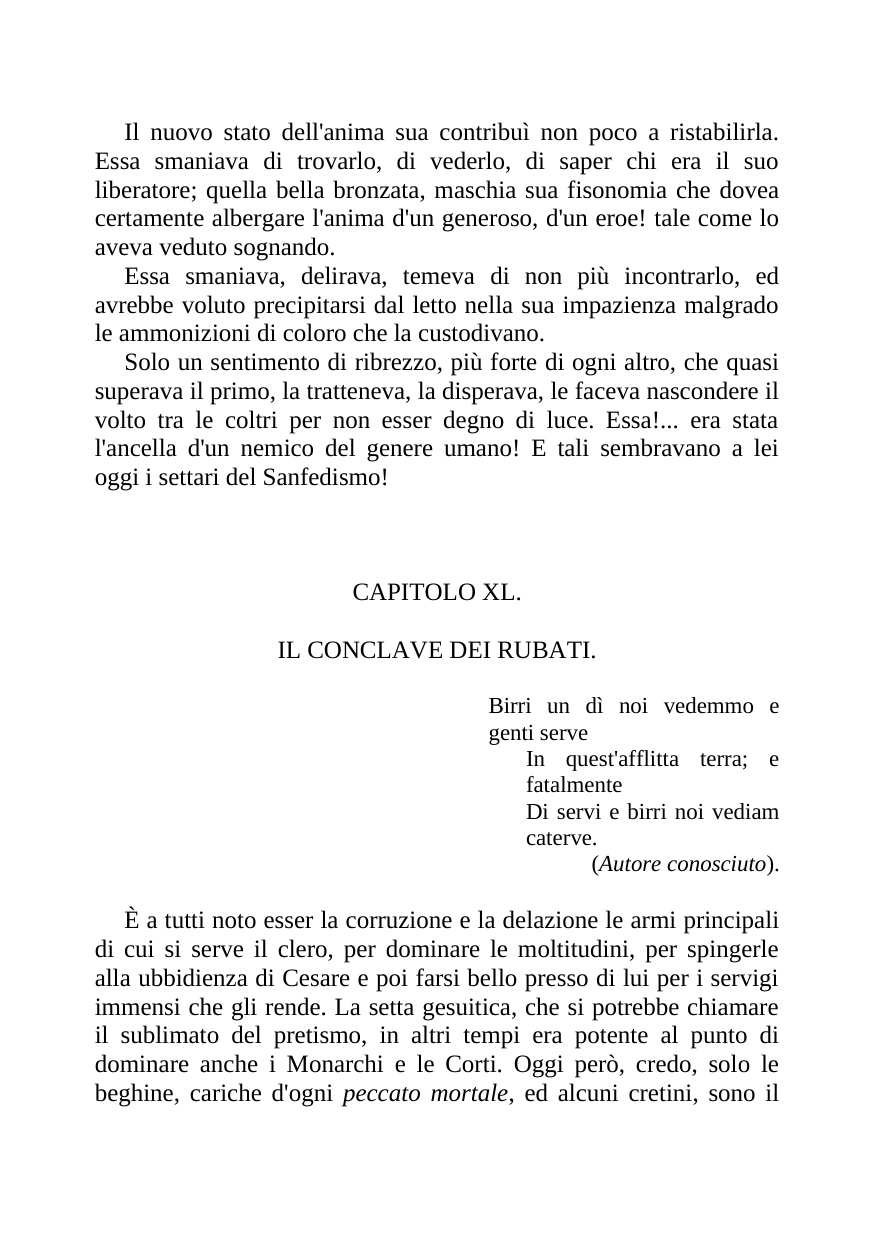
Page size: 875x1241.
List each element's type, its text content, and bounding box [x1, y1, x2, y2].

text (Autore conosciuto). [507, 850, 779, 877]
text È a tutti noto esser la corruzione e la delazione le armi principali di cui si serve il clero, per dominare le moltitudini, per spingerle alla ubbidienza di Cesare e poi farsi bello presso di lui per i servigi immensi che gli rende. La setta gesuitica, che si potrebbe chiamare il sublimato del pretismo, in altri tempi era potente al punto di dominare anche i Monarchi e le Corti. Oggi però, credo, solo le beghine, cariche d'ogni peccato mortale, ed alcuni cretini, sono il [94, 906, 779, 1107]
text Essa smaniava, delirava, temeva di non più incontrarlo, ed avrebbe voluto precipitarsi dal letto nella sua impazienza malgrado le ammonizioni di coloro che la custodivano. [94, 261, 779, 347]
text Birri un dì noi vedemmo e genti serve [488, 692, 779, 745]
text Solo un sentimento di ribrezzo, più forte di ogni altro, che quasi superava il primo, la tratteneva, la disperava, le faceva nascondere il volto tra le coltri per non esser degno di luce. Essa!... era stata l'ancella d'un nemico del genere umano! E tali sembravano a lei oggi i settari del Sanfedismo! [94, 347, 779, 491]
text Il nuovo stato dell'anima sua contribuì non poco a ristabilirla. Essa smaniava di trovarlo, di vederlo, di saper chi era il suo liberatore; quella bella bronzata, maschia sua fisonomia che dovea certamente albergare l'anima d'un generoso, d'un eroe! tale come lo aveva veduto sognando. [94, 117, 779, 261]
text Di servi e birri noi vediam caterve. [526, 798, 779, 850]
text IL CONCLAVE DEI RUBATI. [94, 635, 779, 663]
text CAPITOLO XL. [94, 577, 779, 606]
text In quest'afflitta terra; e fatalmente [526, 745, 779, 798]
